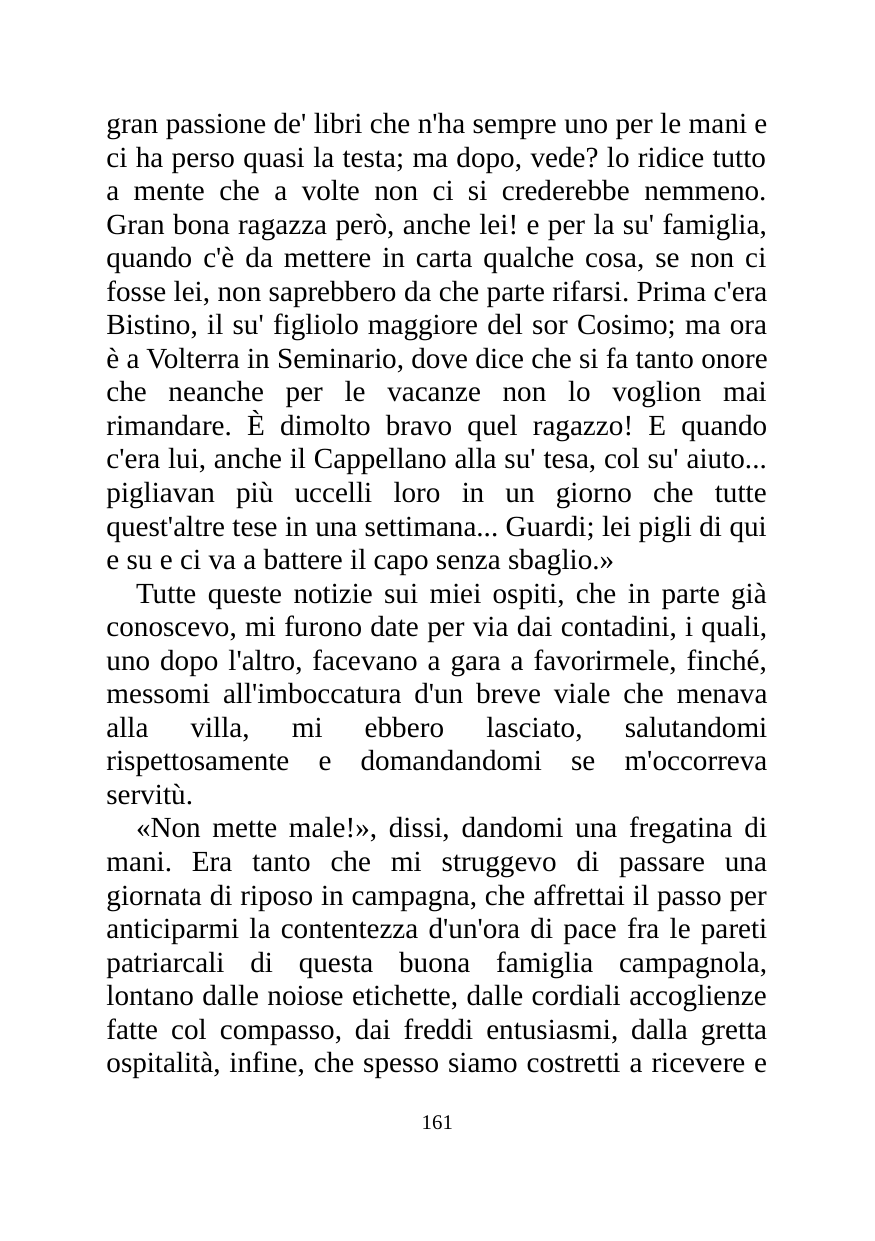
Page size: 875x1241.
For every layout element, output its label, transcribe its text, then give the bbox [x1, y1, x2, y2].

text «Non mette male!», dissi, dandomi una fregatina di mani. Era tanto che mi struggevo di passare una giornata di riposo in campagna, che affrettai il passo per anticiparmi la contentezza d'un'ora di pace fra le pareti patriarcali di questa buona famiglia campagnola, lontano dalle noiose etichette, dalle cordiali accoglienze fatte col compasso, dai freddi entusiasmi, dalla gretta ospitalità, infine, che spesso siamo costretti a ricevere e [106, 811, 768, 1079]
text gran passione de' libri che n'ha sempre uno per le mani e ci ha perso quasi la testa; ma dopo, vede? lo ridice tutto a mente che a volte non ci si crederebbe nemmeno. Gran bona ragazza però, anche lei! e per la su' famiglia, quando c'è da mettere in carta qualche cosa, se non ci fosse lei, non saprebbero da che parte rifarsi. Prima c'era Bistino, il su' figliolo maggiore del sor Cosimo; ma ora è a Volterra in Seminario, dove dice che si fa tanto onore che neanche per le vacanze non lo voglion mai rimandare. È dimolto bravo quel ragazzo! E quando c'era lui, anche il Cappellano alla su' tesa, col su' aiuto... pigliavan più uccelli loro in un giorno che tutte quest'altre tese in una settimana... Guardi; lei pigli di qui e su e ci va a battere il capo senza sbaglio.» [106, 106, 768, 576]
text Tutte queste notizie sui miei ospiti, che in parte già conoscevo, mi furono date per via dai contadini, i quali, uno dopo l'altro, facevano a gara a favorirmele, finché, messomi all'imboccatura d'un breve viale che menava alla villa, mi ebbero lasciato, salutandomi rispettosamente e domandandomi se m'occorreva servitù. [106, 576, 768, 811]
